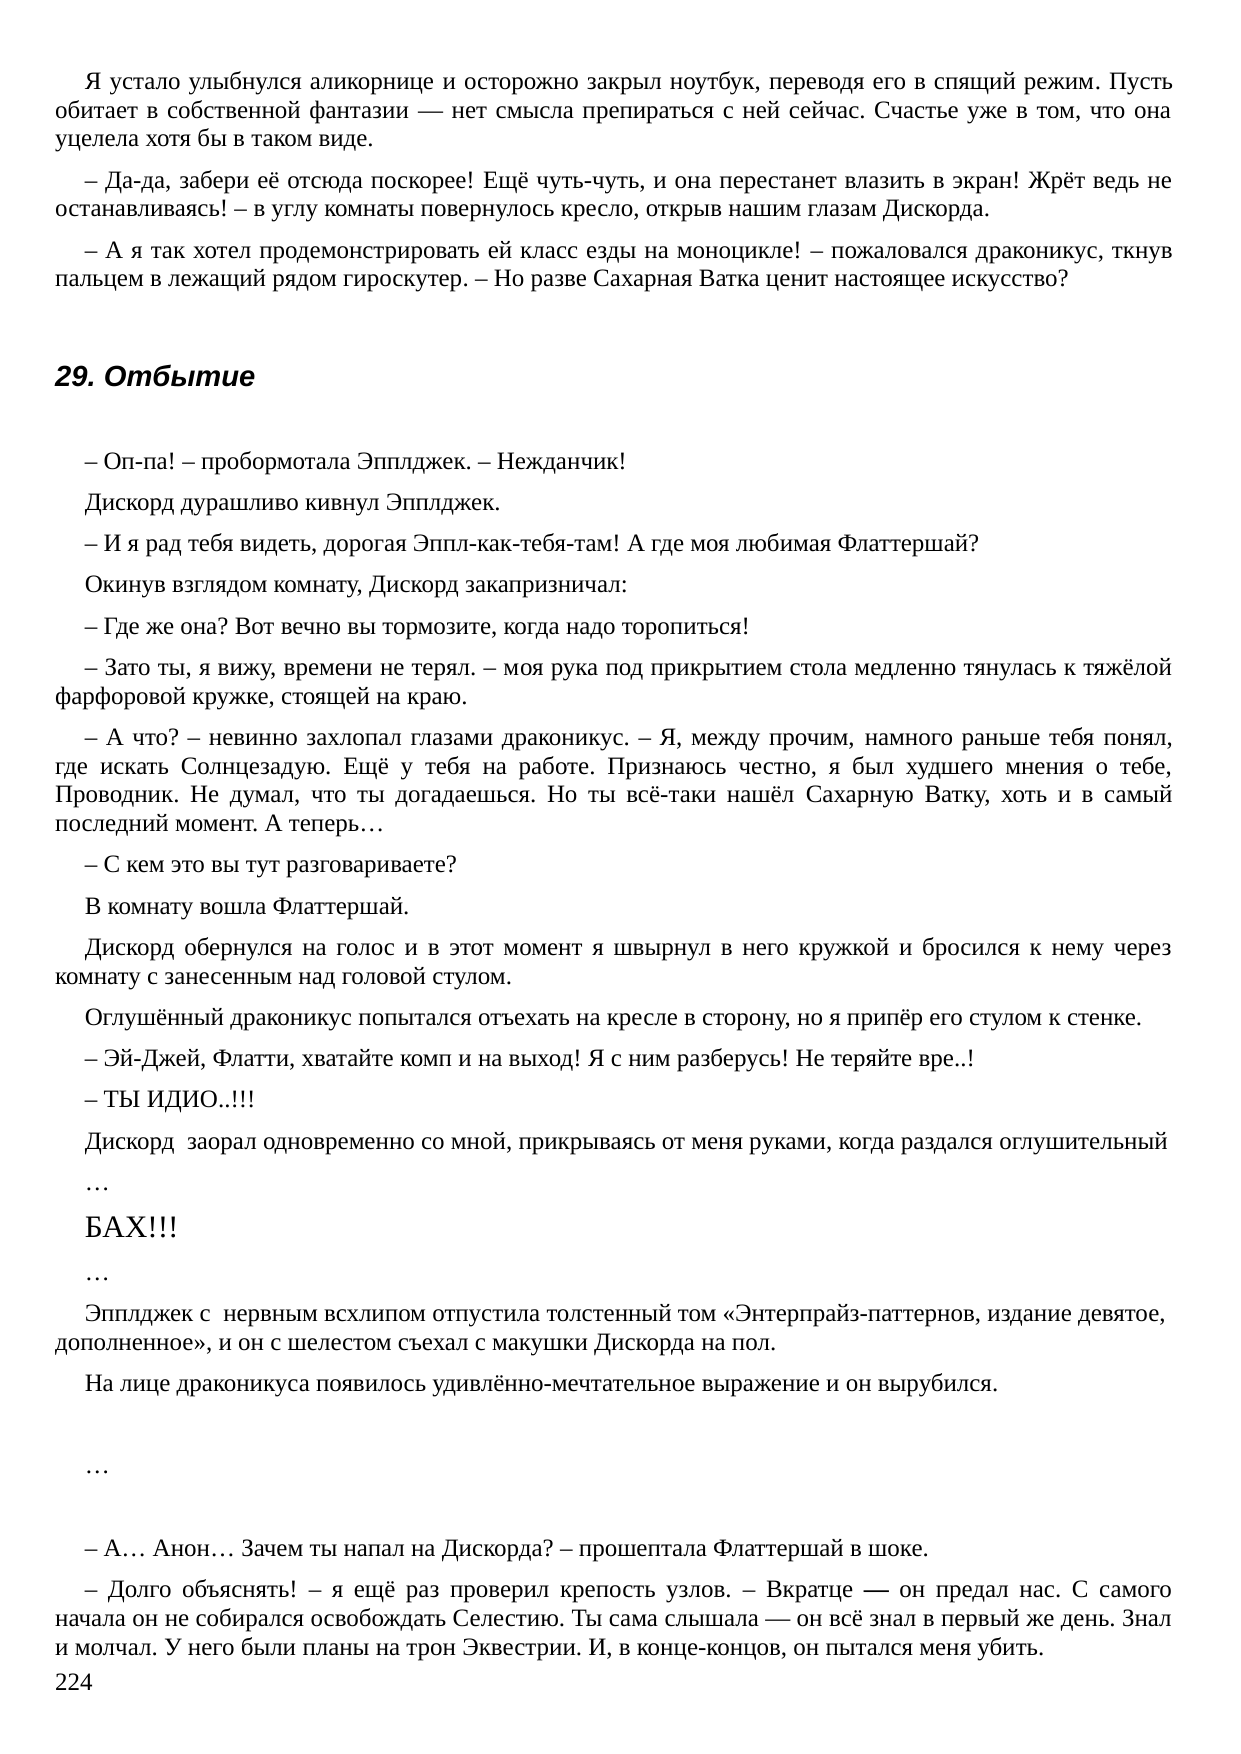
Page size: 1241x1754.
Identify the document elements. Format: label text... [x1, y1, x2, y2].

text Я устало улыбнулся аликорнице и осторожно закрыл ноутбук, переводя его в спящий режим. Пусть обитает в собственной фантазии — нет смысла препираться с ней сейчас. Счастье уже в том, что она уцелела хотя бы в таком виде. [55, 66, 1173, 152]
text – ТЫ ИДИО..!!! [55, 1084, 1173, 1113]
text – Зато ты, я вижу, времени не терял. – моя рука под прикрытием стола медленно тянулась к тяжёлой фарфоровой кружке, стоящей на краю. [55, 652, 1173, 709]
text … [55, 1167, 1173, 1196]
text – А… Анон… Зачем ты напал на Дискорда? – прошептала Флаттершай в шоке. [55, 1533, 1173, 1562]
text Окинув взглядом комнату, Дискорд закапризничал: [55, 569, 1173, 598]
text – Оп-па! – пробормотала Эпплджек. – Нежданчик! [55, 446, 1173, 474]
text Эпплджек с нервным всхлипом отпустила толстенный том «Энтерпрайз-паттернов, издание девятое, дополненное», и он с шелестом съехал с макушки Дискорда на пол. [55, 1298, 1173, 1356]
text На лице драконикуса появилось удивлённо-мечтательное выражение и он вырубился. [55, 1368, 1173, 1397]
text Дискорд обернулся на голос и в этот момент я швырнул в него кружкой и бросился к нему через комнату с занесенным над головой стулом. [55, 932, 1173, 989]
text – А что? – невинно захлопал глазами драконикус. – Я, между прочим, намного раньше тебя понял, где искать Солнцезадую. Ещё у тебя на работе. Признаюсь честно, я был худшего мнения о тебе, Проводник. Не думал, что ты догадаешься. Но ты всё-таки нашёл Сахарную Ватку, хоть и в самый последний момент. А теперь… [55, 722, 1173, 837]
text – И я рад тебя видеть, дорогая Эппл-как-тебя-там! А где моя любимая Флаттершай? [55, 528, 1173, 557]
text … [55, 1257, 1173, 1286]
text Дискорд дурашливо кивнул Эпплджек. [55, 487, 1173, 516]
text – Эй-Джей, Флатти, хватайте комп и на выход! Я с ним разберусь! Не теряйте вре..! [55, 1043, 1173, 1072]
text – С кем это вы тут разговариваете? [55, 849, 1173, 878]
text – Где же она? Вот вечно вы тормозите, когда надо торопиться! [55, 611, 1173, 639]
text БАХ!!! [55, 1208, 1173, 1244]
text Дискорд заорал одновременно со мной, прикрываясь от меня руками, когда раздался оглушительный [55, 1126, 1173, 1154]
text – Да-да, забери её отсюда поскорее! Ещё чуть-чуть, и она перестанет влазить в экран! Жрёт ведь не останавливаясь! – в углу комнаты повернулось кресло, открыв нашим глазам Дискорда. [55, 165, 1173, 222]
text Оглушённый драконикус попытался отъехать на кресле в сторону, но я припёр его стулом к стенке. [55, 1002, 1173, 1031]
text В комнату вошла Флаттершай. [55, 891, 1173, 919]
text – Долго объяснять! – я ещё раз проверил крепость узлов. – Вкратце — он предал нас. С самого начала он не собирался освобождать Селестию. Ты сама слышала — он всё знал в первый же день. Знал и молчал. У него были планы на трон Эквестрии. И, в конце-концов, он пытался меня убить. [55, 1574, 1173, 1661]
subtitle 29. Отбытие [55, 358, 1173, 392]
text – А я так хотел продемонстрировать ей класс езды на моноцикле! – пожаловался драконикус, ткнув пальцем в лежащий рядом гироскутер. – Но разве Сахарная Ватка ценит настоящее искусство? [55, 235, 1173, 292]
text … [55, 1451, 1173, 1479]
